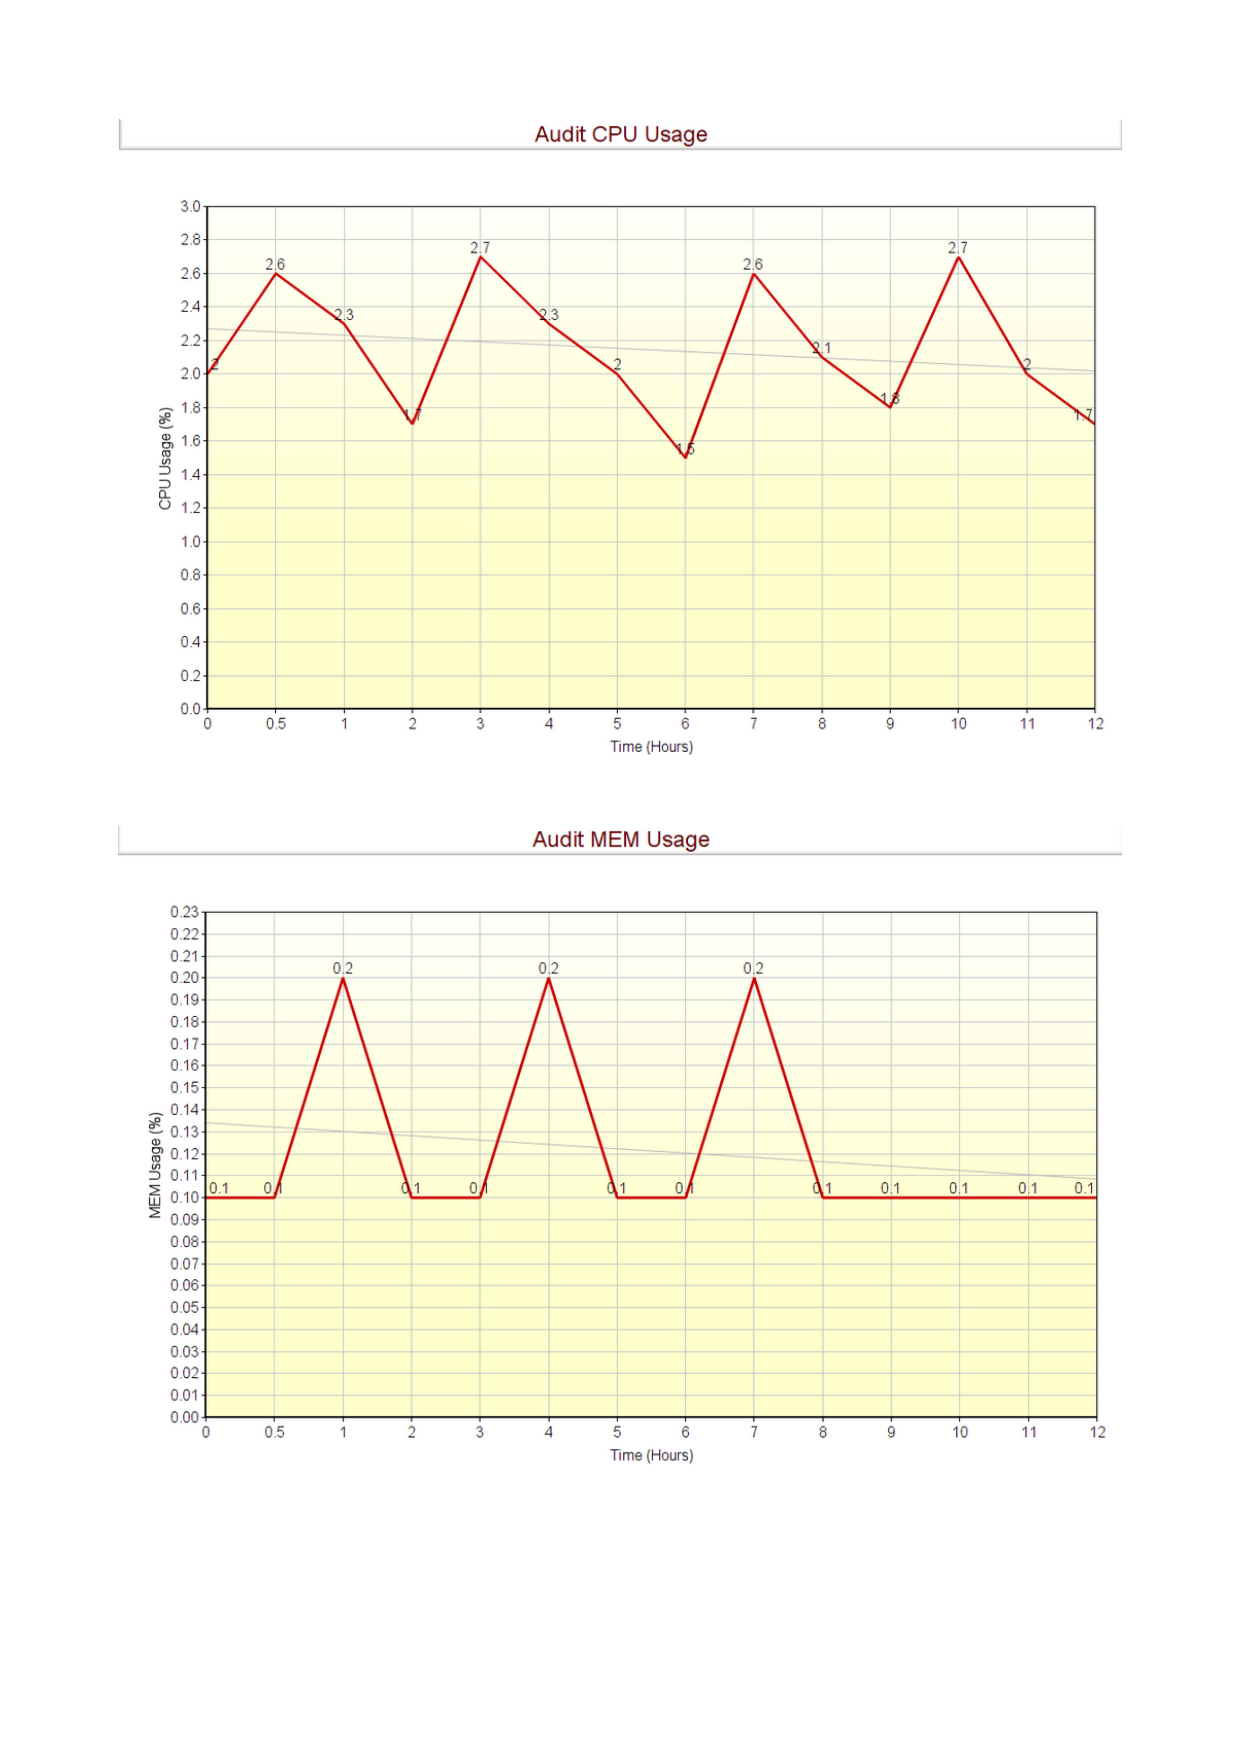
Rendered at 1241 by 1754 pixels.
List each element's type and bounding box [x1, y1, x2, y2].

picture [118, 823, 1123, 1474]
picture [118, 118, 1123, 755]
